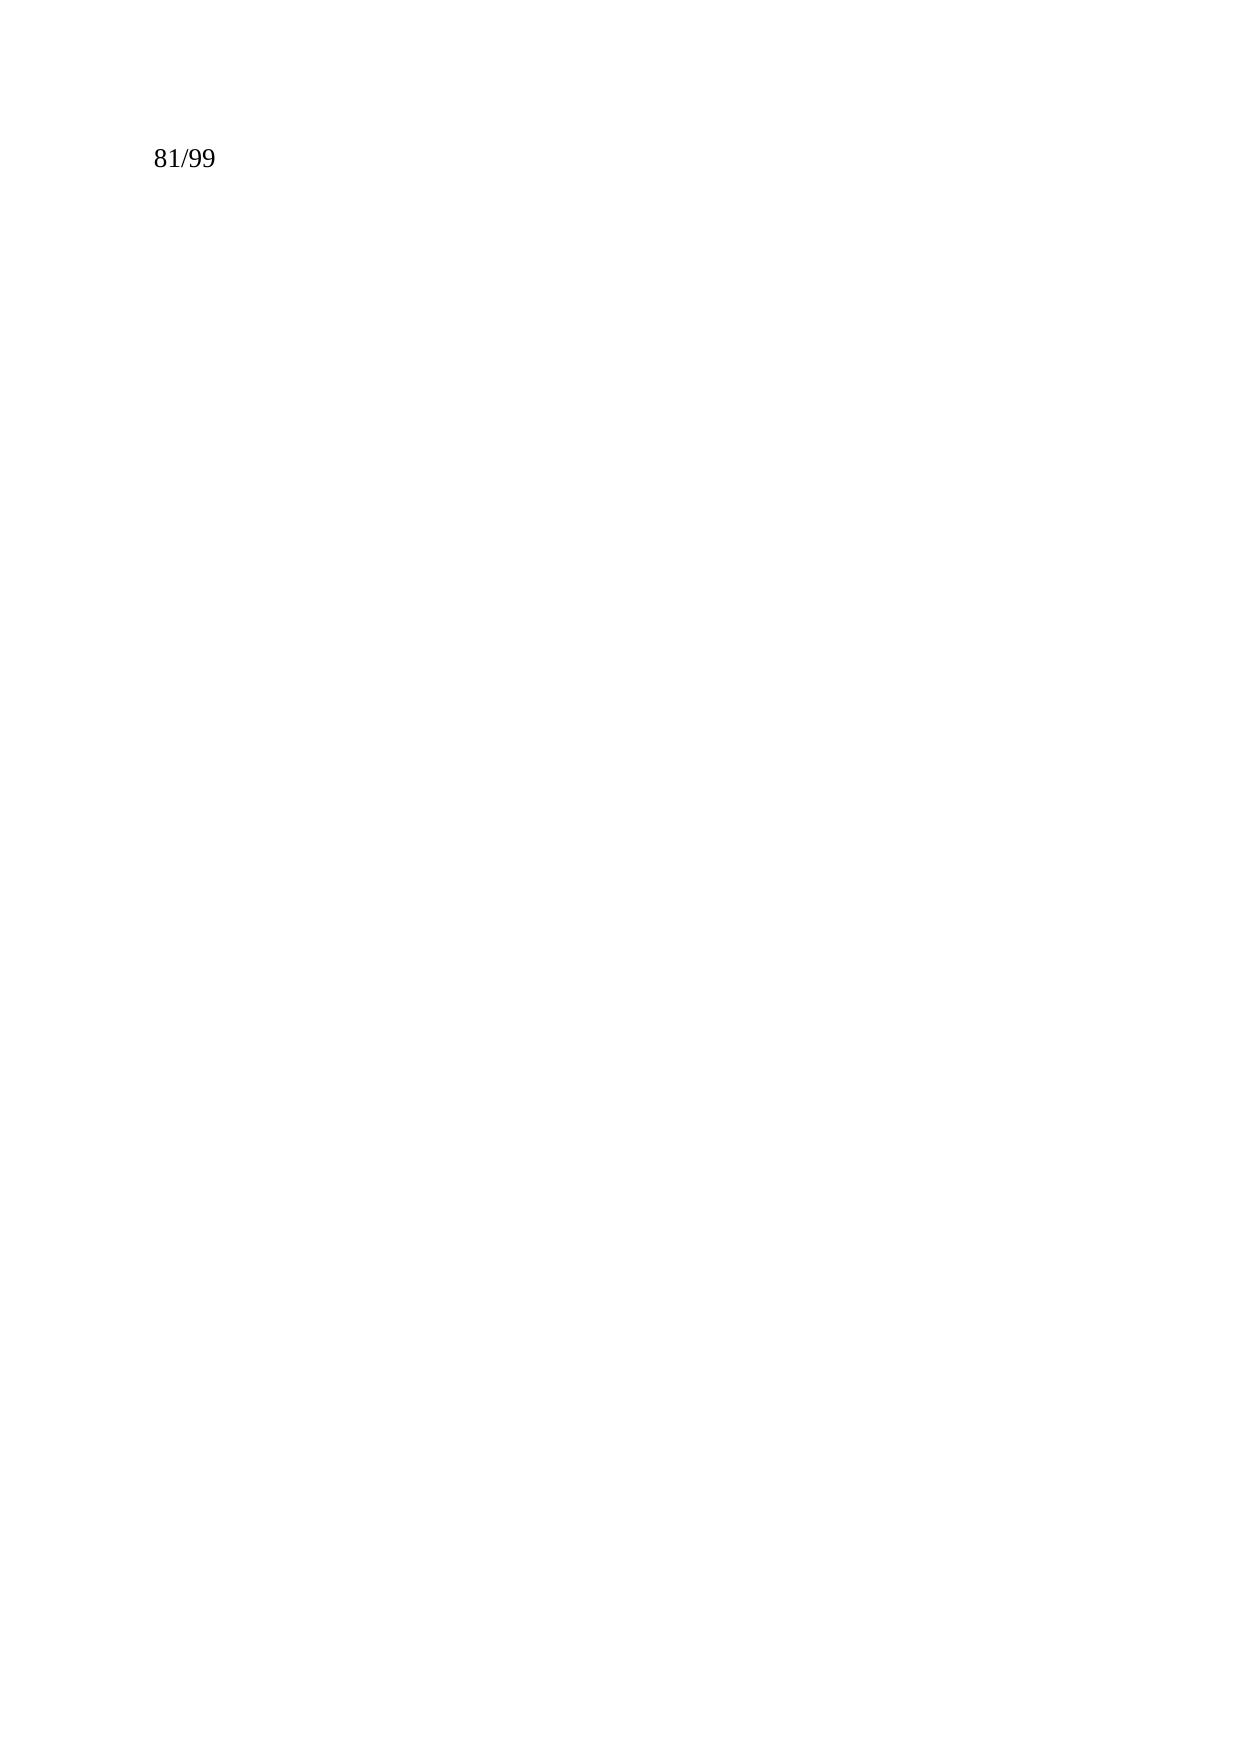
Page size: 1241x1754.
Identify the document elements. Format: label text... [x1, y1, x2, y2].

text 81/99 [154, 142, 1081, 173]
